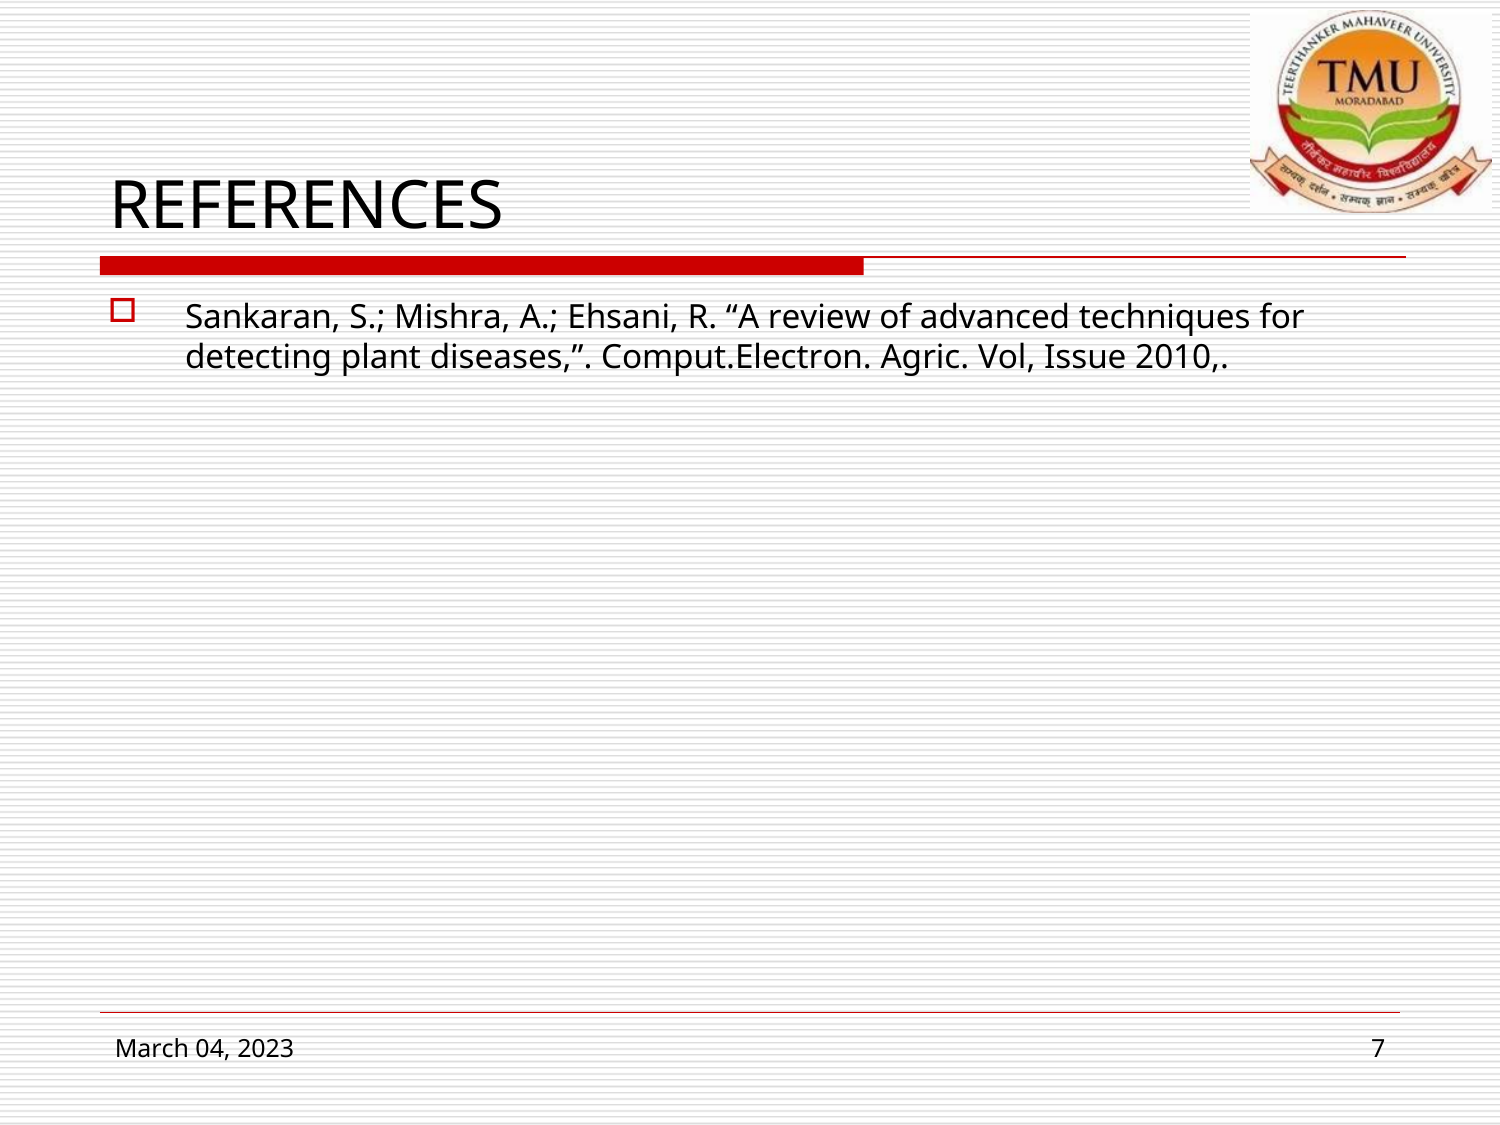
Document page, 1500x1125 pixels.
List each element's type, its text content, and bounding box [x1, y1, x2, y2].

title REFERENCES [94, 50, 1407, 250]
text_box [1074, 1024, 1401, 1103]
picture [0, 0, 1500, 1125]
list Sankaran, S.; Mishra, A.; Ehsani, R. “A review of advanced techniques for detecting plant diseases,”. Comput.Electron. Agric. Vol, Issue 2010,. [92, 287, 1406, 988]
text_box March 04, 2023 [99, 1024, 426, 1103]
